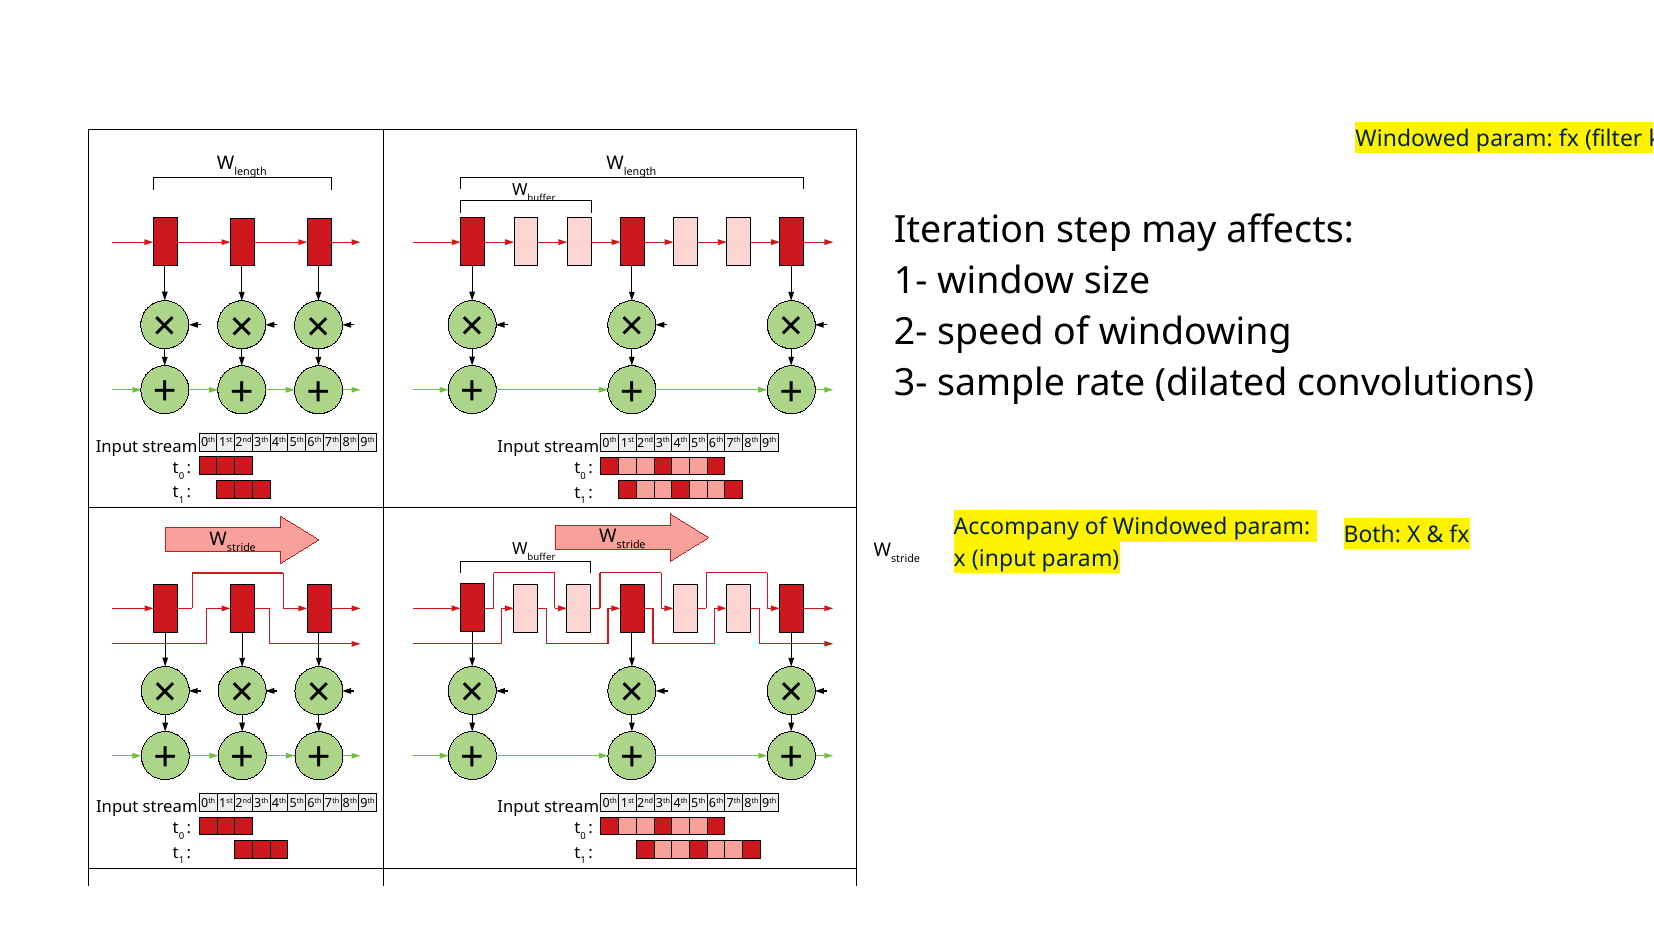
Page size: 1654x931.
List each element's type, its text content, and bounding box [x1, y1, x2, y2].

text_box [514, 217, 538, 266]
text_box × [218, 666, 267, 715]
text_box × [448, 666, 497, 715]
text_box [153, 217, 178, 266]
text_box [726, 217, 751, 266]
text_box + [767, 365, 816, 414]
text_box 8th [341, 793, 358, 812]
text_box [217, 817, 253, 835]
text_box Wstride [858, 529, 933, 568]
text_box [779, 584, 804, 633]
text_box 1st [618, 433, 636, 452]
text_box 7th [724, 793, 742, 812]
text_box + [140, 365, 189, 414]
text_box 6th [305, 793, 323, 812]
text_box 2nd [234, 793, 252, 812]
text_box 7th [323, 433, 340, 452]
text_box 2nd [234, 433, 252, 452]
text_box × [294, 300, 343, 349]
text_box 7th [724, 433, 742, 452]
text_box t1 : [559, 472, 619, 509]
text_box × [607, 300, 656, 349]
text_box Input stream [482, 787, 610, 819]
text_box 2nd [636, 793, 654, 812]
text_box × [140, 300, 189, 349]
text_box [726, 584, 751, 633]
text_box 9th [760, 433, 779, 452]
text_box + [217, 365, 266, 414]
text_box 1st [216, 433, 234, 452]
text_box 0th [208, 793, 217, 808]
text_box t0 : [157, 448, 217, 472]
text_box Both: X & fx [1328, 510, 1493, 551]
text_box 3th [654, 793, 671, 812]
text_box Wstride [555, 513, 709, 562]
text_box [307, 218, 332, 266]
text_box 6th [707, 433, 724, 452]
text_box t0 : [559, 808, 619, 832]
text_box 3th [654, 433, 671, 452]
text_box 5th [689, 433, 707, 452]
text_box + [607, 365, 656, 414]
text_box [673, 584, 698, 633]
text_box 7th [323, 793, 341, 812]
text_box Wbuffer [497, 170, 652, 207]
text_box Input stream [81, 787, 208, 819]
text_box [779, 217, 804, 266]
text_box Windowed param: fx (filter kernel param) [1340, 114, 1654, 155]
text_box 0th [610, 793, 618, 808]
text_box 5th [689, 793, 707, 812]
text_box t1 : [157, 472, 217, 509]
text_box [234, 840, 288, 859]
text_box [460, 583, 485, 632]
text_box t1 : [157, 832, 217, 869]
text_box [307, 584, 332, 633]
text_box Input stream [81, 427, 208, 459]
text_box 3th [252, 793, 270, 812]
text_box 6th [305, 433, 323, 452]
text_box × [217, 300, 266, 349]
text_box 9th [358, 793, 377, 812]
text_box [217, 480, 271, 499]
text_box [619, 457, 725, 475]
text_box + [607, 731, 656, 780]
text_box t0 : [559, 448, 619, 472]
text_box [513, 584, 538, 633]
text_box [619, 480, 743, 499]
text_box [567, 217, 592, 266]
text_box Wstride [165, 516, 319, 564]
text_box 1st [618, 793, 636, 812]
text_box [620, 584, 645, 633]
text_box t1 : [559, 832, 619, 869]
text_box [230, 584, 255, 633]
text_box Wbuffer [497, 529, 652, 566]
text_box [566, 584, 591, 633]
text_box [230, 218, 255, 266]
text_box + [294, 731, 343, 780]
text_box 4th [270, 793, 287, 812]
text_box 0th [610, 433, 618, 448]
text_box [619, 817, 725, 835]
text_box Wlength [202, 141, 427, 181]
text_box 8th [742, 433, 760, 452]
text_box + [294, 365, 343, 414]
text_box × [607, 666, 656, 715]
text_box Input stream [482, 427, 610, 459]
text_box Iteration step may affects: 1- window size 2- speed of windowing 3- sample rate (dilated convolutions) [879, 195, 1546, 379]
text_box × [141, 666, 190, 715]
text_box [153, 584, 178, 633]
text_box + [141, 731, 190, 780]
text_box 2nd [636, 433, 654, 452]
text_box 8th [742, 793, 760, 812]
text_box 9th [760, 793, 779, 812]
text_box 5th [287, 433, 305, 452]
text_box + [218, 731, 267, 780]
text_box 4th [671, 793, 689, 812]
text_box t0 : [157, 808, 217, 832]
text_box 6th [707, 793, 724, 812]
text_box + [767, 731, 816, 780]
text_box × [767, 666, 816, 715]
text_box 8th [340, 433, 358, 452]
text_box [460, 217, 485, 266]
text_box + [448, 731, 497, 780]
text_box 9th [358, 433, 377, 452]
text_box [636, 840, 761, 859]
text_box Wlength [591, 141, 817, 181]
text_box [217, 456, 253, 475]
text_box [673, 217, 698, 266]
text_box Accompany of Windowed param: x (input param) [938, 502, 1329, 569]
text_box 4th [270, 433, 287, 452]
text_box × [294, 666, 343, 715]
text_box × [767, 300, 816, 349]
text_box 5th [287, 793, 305, 812]
text_box 4th [671, 433, 689, 452]
text_box 1st [217, 793, 234, 812]
text_box × [448, 300, 497, 349]
text_box 0th [208, 433, 216, 448]
text_box [620, 217, 645, 266]
text_box + [448, 365, 497, 414]
text_box 3th [252, 433, 270, 452]
